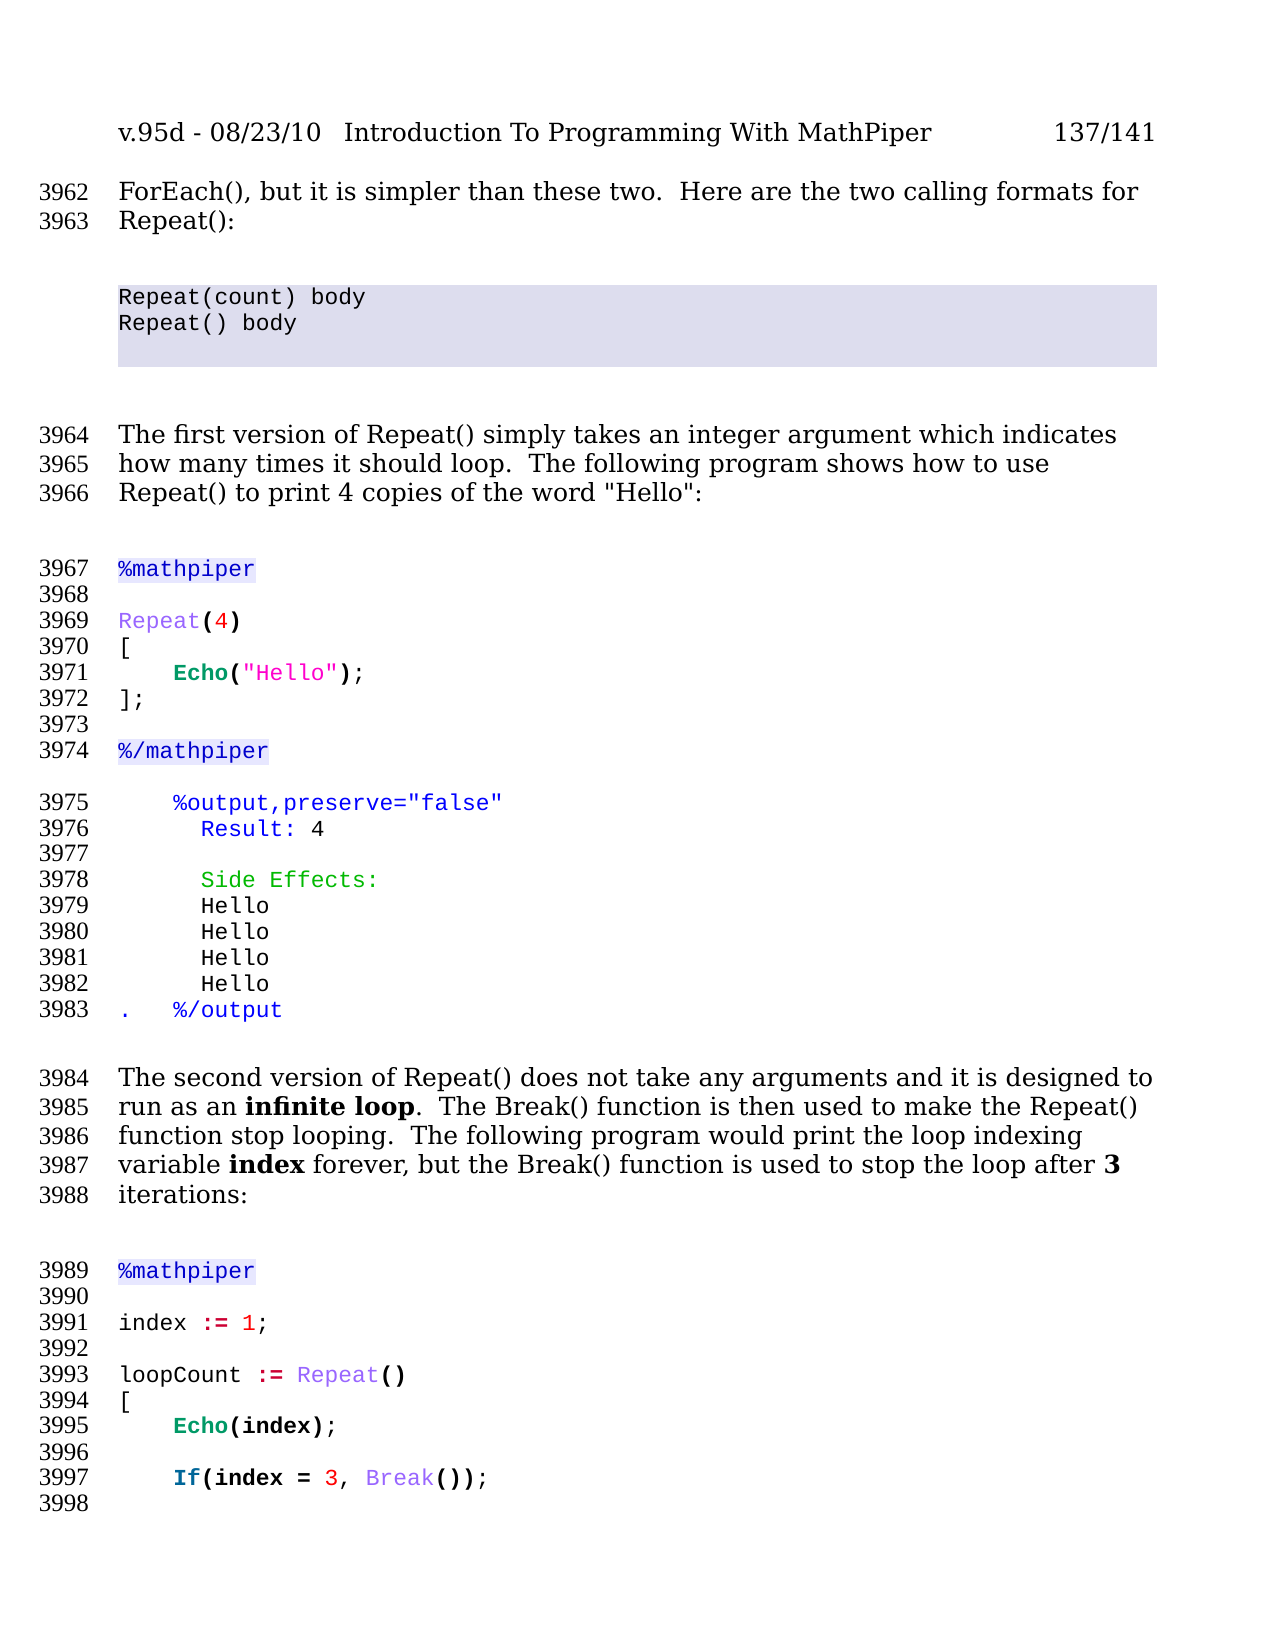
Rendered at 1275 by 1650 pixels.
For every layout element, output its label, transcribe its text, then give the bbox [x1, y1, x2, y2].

text Hello [118, 895, 1157, 921]
text Repeat(4) [118, 609, 1157, 635]
text Echo("Hello"); [118, 661, 1157, 687]
text If(index = 3, Break()); [118, 1467, 1157, 1493]
text Hello [118, 947, 1157, 972]
text Side Effects: [118, 869, 1157, 895]
text [ [118, 635, 1157, 661]
text The second version of Repeat() does not take any arguments and it is designed to run as an infinite loop. The Break() function is then used to make the Repeat() function stop looping. The following program would print the loop indexing variable index forever, but the Break() function is used to stop the loop after 3 iterations: [118, 1063, 1157, 1209]
text index := 1; [118, 1311, 1157, 1337]
text %mathpiper [118, 1259, 1157, 1285]
text loopCount := Repeat() [118, 1363, 1157, 1389]
text . %/output [118, 998, 1157, 1024]
text Hello [118, 921, 1157, 947]
text %output,preserve="false" [118, 791, 1157, 817]
text ForEach(), but it is simpler than these two. Here are the two calling formats for Repeat(): [118, 177, 1157, 235]
text ]; [118, 687, 1157, 713]
text Hello [118, 972, 1157, 998]
text %mathpiper [118, 557, 1157, 583]
text Echo(index); [118, 1415, 1157, 1441]
text The first version of Repeat() simply takes an integer argument which indicates how many times it should loop. The following program shows how to use Repeat() to print 4 copies of the word "Hello": [118, 420, 1157, 507]
text [ [118, 1389, 1157, 1415]
text Result: 4 [118, 817, 1157, 843]
text %/mathpiper [118, 739, 1157, 765]
table_header Repeat(count) body Repeat() body [118, 285, 1157, 367]
